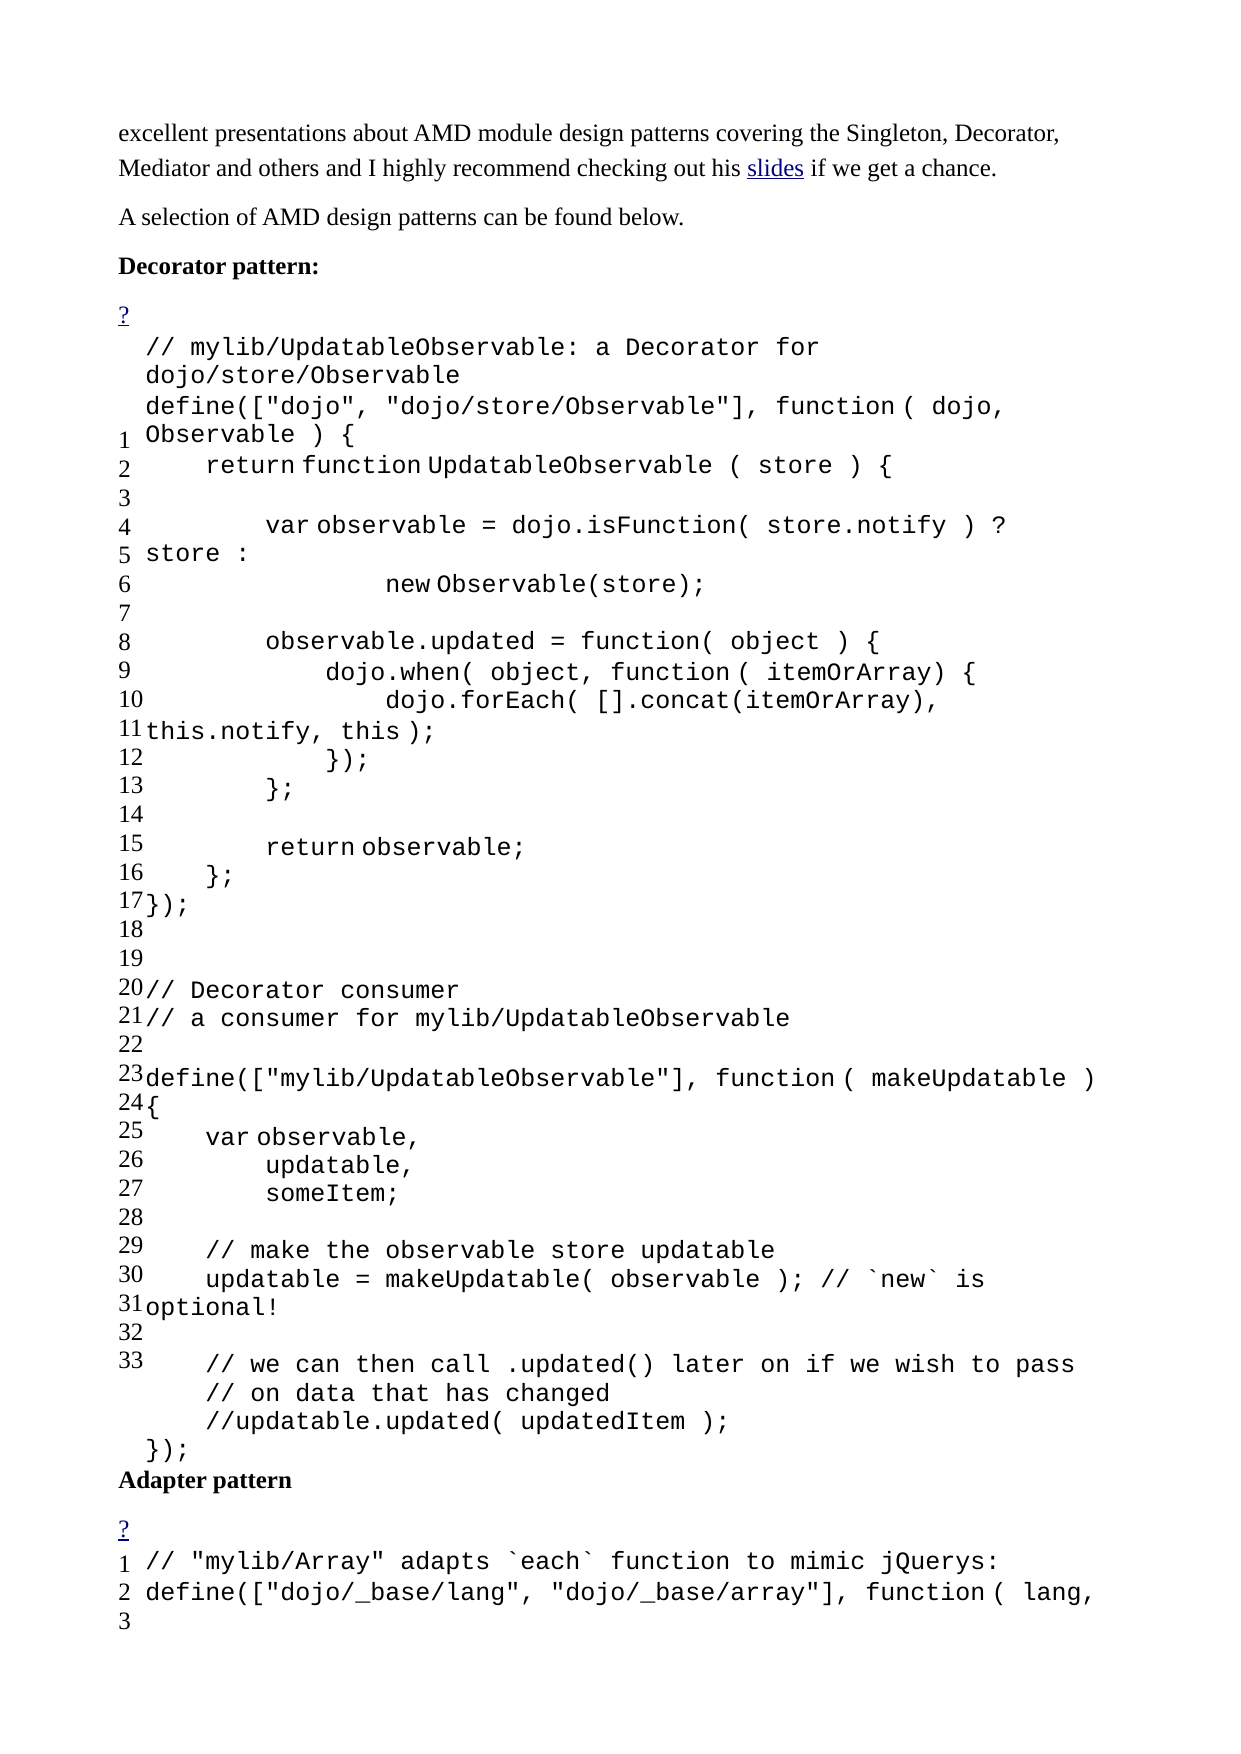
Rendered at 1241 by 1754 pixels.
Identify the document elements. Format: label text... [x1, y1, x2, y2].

text ? [118, 300, 1122, 328]
text ? [118, 1514, 1122, 1543]
table_header 1 2 3 [118, 1549, 145, 1635]
text Adapter pattern [118, 1465, 1122, 1494]
table_header 1 2 3 4 5 6 7 8 9 10 11 12 13 14 15 16 17 18 19 20 21 22 23 24 25 26 27 28 29 30 31 32 33 [118, 334, 145, 1465]
table_header // mylib/UpdatableObservable: a Decorator for dojo/store/Observable define(["dojo", "dojo/store/Observable"], function ( dojo, Observable ) { return function UpdatableObservable ( store ) { var observable = dojo.isFunction( store.notify ) ? store : new Observable(store); observable.updated = function( object ) { dojo.when( object, function ( itemOrArray) { dojo.forEach( [].concat(itemOrArray), this.notify, this ); }); }; return observable; }; }); // Decorator consumer // a consumer for mylib/UpdatableObservable define(["mylib/UpdatableObservable"], function ( makeUpdatable ) { var observable, updatable, someItem; // make the observable store updatable updatable = makeUpdatable( observable ); // `new` is optional! // we can then call .updated() later on if we wish to pass // on data that has changed //updatable.updated( updatedItem ); }); [145, 334, 1122, 1465]
text excellent presentations about AMD module design patterns covering the Singleton, Decorator, Mediator and others and I highly recommend checking out his slides if we get a chance. [118, 118, 1122, 181]
table_header // "mylib/Array" adapts `each` function to mimic jQuerys: define(["dojo/_base/lang", "dojo/_base/array"], function ( lang, [145, 1549, 1122, 1635]
text A selection of AMD design patterns can be found below. [118, 202, 1122, 230]
text Decorator pattern: [118, 251, 1122, 279]
